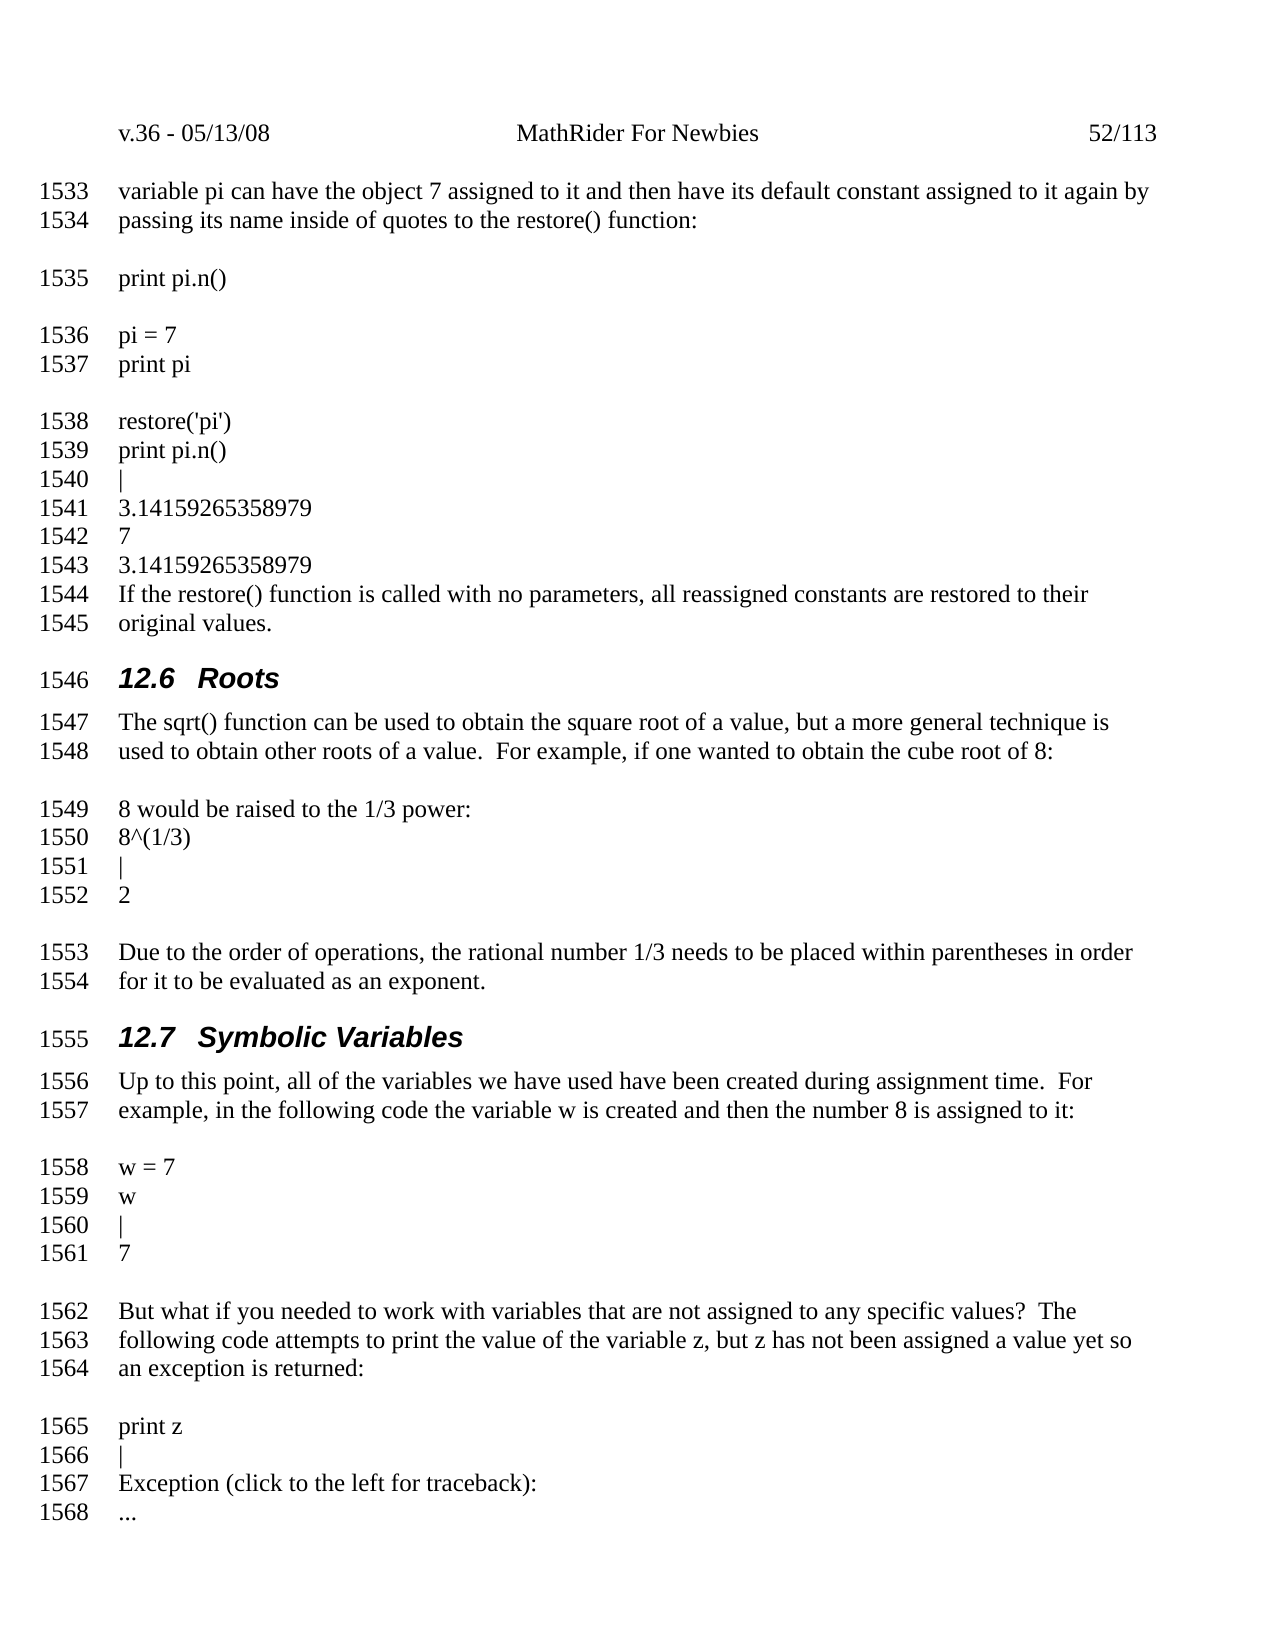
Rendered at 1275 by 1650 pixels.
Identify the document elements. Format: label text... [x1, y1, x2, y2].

text ... [118, 1497, 1157, 1526]
text But what if you needed to work with variables that are not assigned to any specific values? The following code attempts to print the value of the variable z, but z has not been assigned a value yet so an exception is returned: [118, 1296, 1157, 1382]
text 8 would be raised to the 1/3 power: [118, 794, 1157, 822]
text 7 [118, 521, 1157, 550]
text 3.14159265358979 [118, 493, 1157, 521]
subtitle Roots [118, 661, 1157, 695]
text Exception (click to the left for traceback): [118, 1468, 1157, 1497]
text Up to this point, all of the variables we have used have been created during assignment time. For example, in the following code the variable w is created and then the number 8 is assigned to it: [118, 1066, 1157, 1123]
text print pi [118, 349, 1157, 378]
text If the restore() function is called with no parameters, all reassigned constants are restored to their original values. [118, 579, 1157, 636]
text print pi.n() [118, 263, 1157, 291]
subtitle Symbolic Variables [118, 1020, 1157, 1053]
text | [118, 464, 1157, 493]
text | [118, 1210, 1157, 1238]
text Due to the order of operations, the rational number 1/3 needs to be placed within parentheses in order for it to be evaluated as an exponent. [118, 937, 1157, 995]
text w [118, 1181, 1157, 1210]
text | [118, 1440, 1157, 1468]
text 8^(1/3) [118, 822, 1157, 851]
text print pi.n() [118, 435, 1157, 464]
text variable pi can have the object 7 assigned to it and then have its default constant assigned to it again by passing its name inside of quotes to the restore() function: [118, 176, 1157, 234]
text 2 [118, 880, 1157, 909]
text w = 7 [118, 1152, 1157, 1181]
text pi = 7 [118, 320, 1157, 349]
text restore('pi') [118, 406, 1157, 435]
text print z [118, 1411, 1157, 1440]
text 7 [118, 1238, 1157, 1267]
text The sqrt() function can be used to obtain the square root of a value, but a more general technique is used to obtain other roots of a value. For example, if one wanted to obtain the cube root of 8: [118, 707, 1157, 765]
text 3.14159265358979 [118, 550, 1157, 579]
text | [118, 851, 1157, 880]
